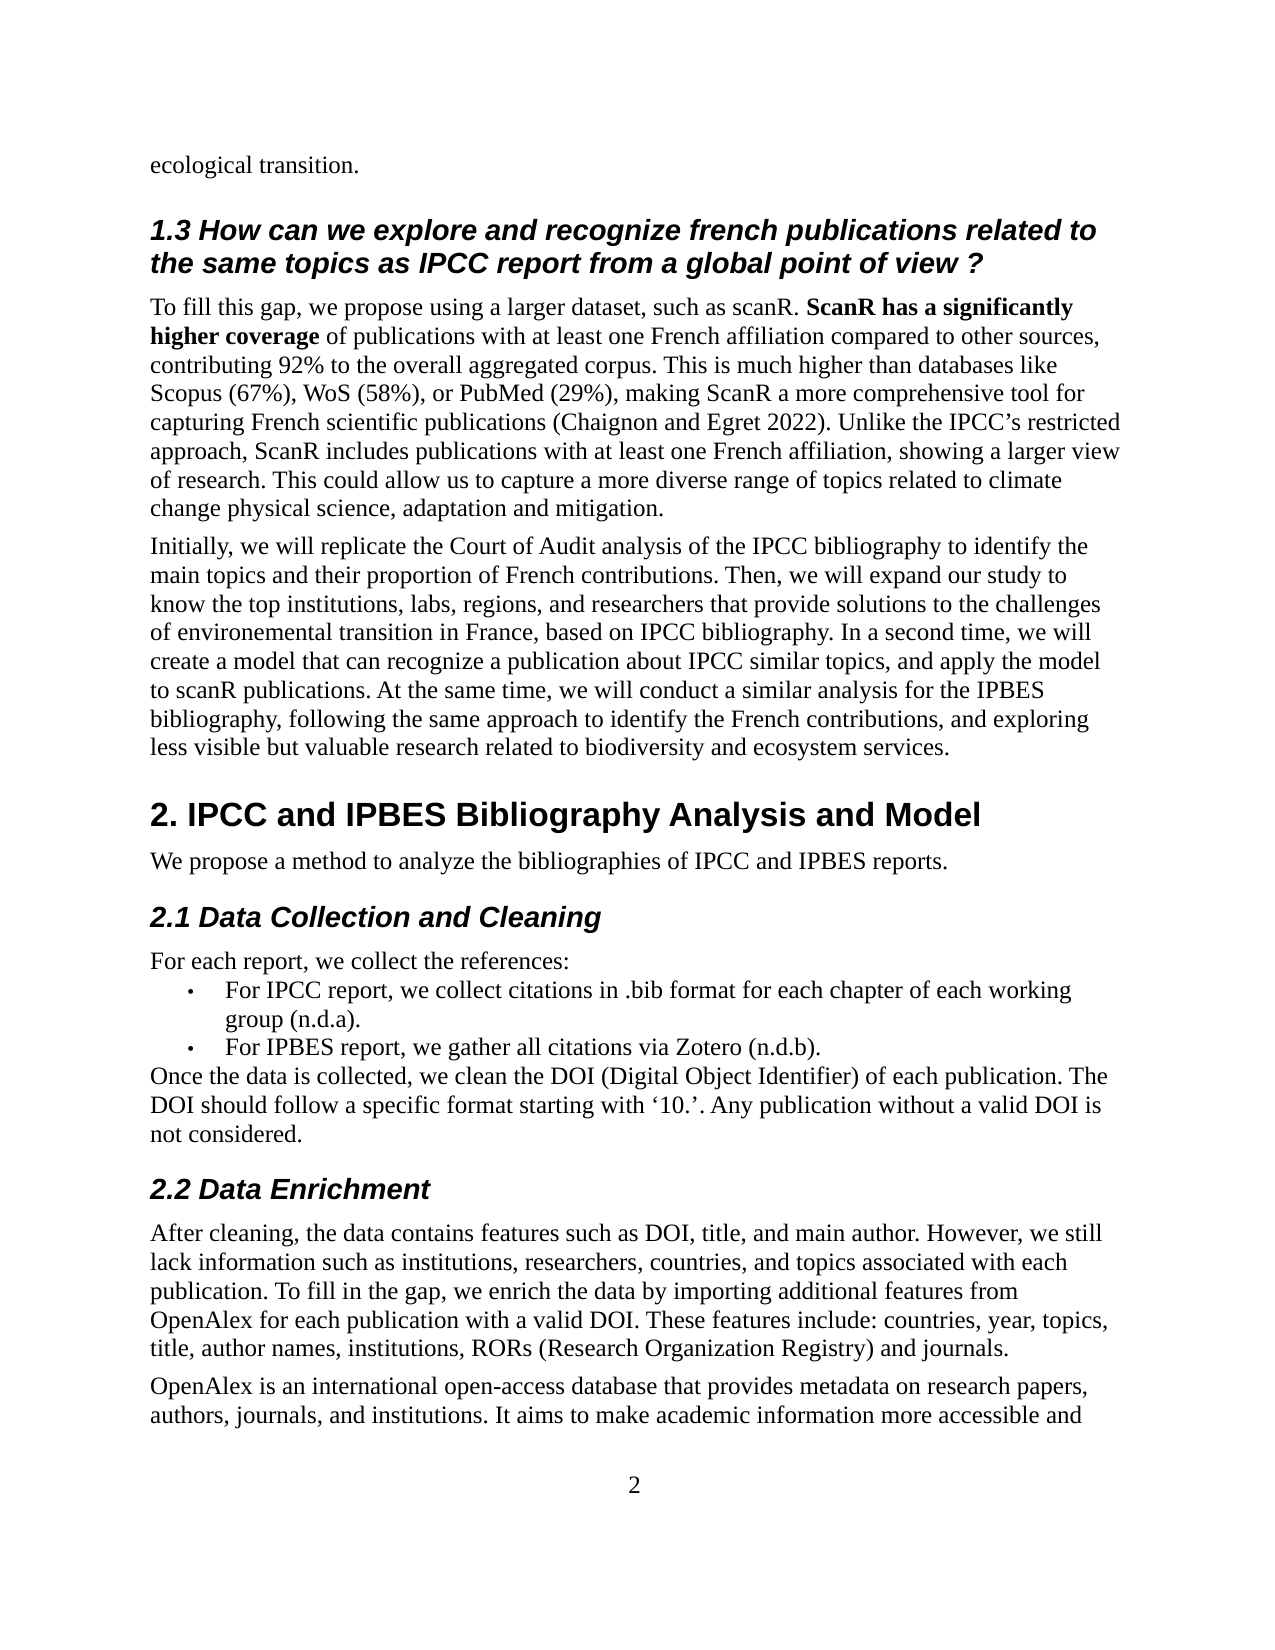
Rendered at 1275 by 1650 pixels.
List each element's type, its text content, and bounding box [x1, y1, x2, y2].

list For IPBES report, we gather all citations via Zotero (n.d.b). [187, 1032, 1125, 1061]
text To fill this gap, we propose using a larger dataset, such as scanR. ScanR has a significantly higher coverage of publications with at least one French affiliation compared to other sources, contributing 92% to the overall aggregated corpus. This is much higher than databases like Scopus (67%), WoS (58%), or PubMed (29%), making ScanR a more comprehensive tool for capturing French scientific publications (Chaignon and Egret 2022). Unlike the IPCC’s restricted approach, ScanR includes publications with at least one French affiliation, showing a larger view of research. This could allow us to capture a more diverse range of topics related to climate change physical science, adaptation and mitigation. [150, 292, 1125, 522]
text For each report, we collect the references: [150, 946, 1125, 975]
subtitle 2.1 Data Collection and Cleaning [150, 900, 1125, 934]
text OpenAlex is an international open-access database that provides metadata on research papers, authors, journals, and institutions. It aims to make academic information more accessible and [150, 1371, 1125, 1429]
text Initially, we will replicate the Court of Audit analysis of the IPCC bibliography to identify the main topics and their proportion of French contributions. Then, we will expand our study to know the top institutions, labs, regions, and researchers that provide solutions to the challenges of environemental transition in France, based on IPCC bibliography. In a second time, we will create a model that can recognize a publication about IPCC similar topics, and apply the model to scanR publications. At the same time, we will conduct a similar analysis for the IPBES bibliography, following the same approach to identify the French contributions, and exploring less visible but valuable research related to biodiversity and ecosystem services. [150, 531, 1125, 761]
subtitle 2.2 Data Enrichment [150, 1172, 1125, 1206]
text Once the data is collected, we clean the DOI (Digital Object Identifier) of each publication. The DOI should follow a specific format starting with ‘10.’. Any publication without a valid DOI is not considered. [150, 1061, 1125, 1147]
subtitle 1.3 How can we explore and recognize french publications related to the same topics as IPCC report from a global point of view ? [150, 213, 1125, 280]
text We propose a method to analyze the bibliographies of IPCC and IPBES reports. [150, 846, 1125, 875]
subtitle 2. IPCC and IPBES Bibliography Analysis and Model [150, 795, 1125, 834]
text ecological transition. [150, 150, 1125, 179]
text After cleaning, the data contains features such as DOI, title, and main author. However, we still lack information such as institutions, researchers, countries, and topics associated with each publication. To fill in the gap, we enrich the data by importing additional features from OpenAlex for each publication with a valid DOI. These features include: countries, year, topics, title, author names, institutions, RORs (Research Organization Registry) and journals. [150, 1218, 1125, 1362]
list For IPCC report, we collect citations in .bib format for each chapter of each working group (n.d.a). [187, 975, 1125, 1032]
